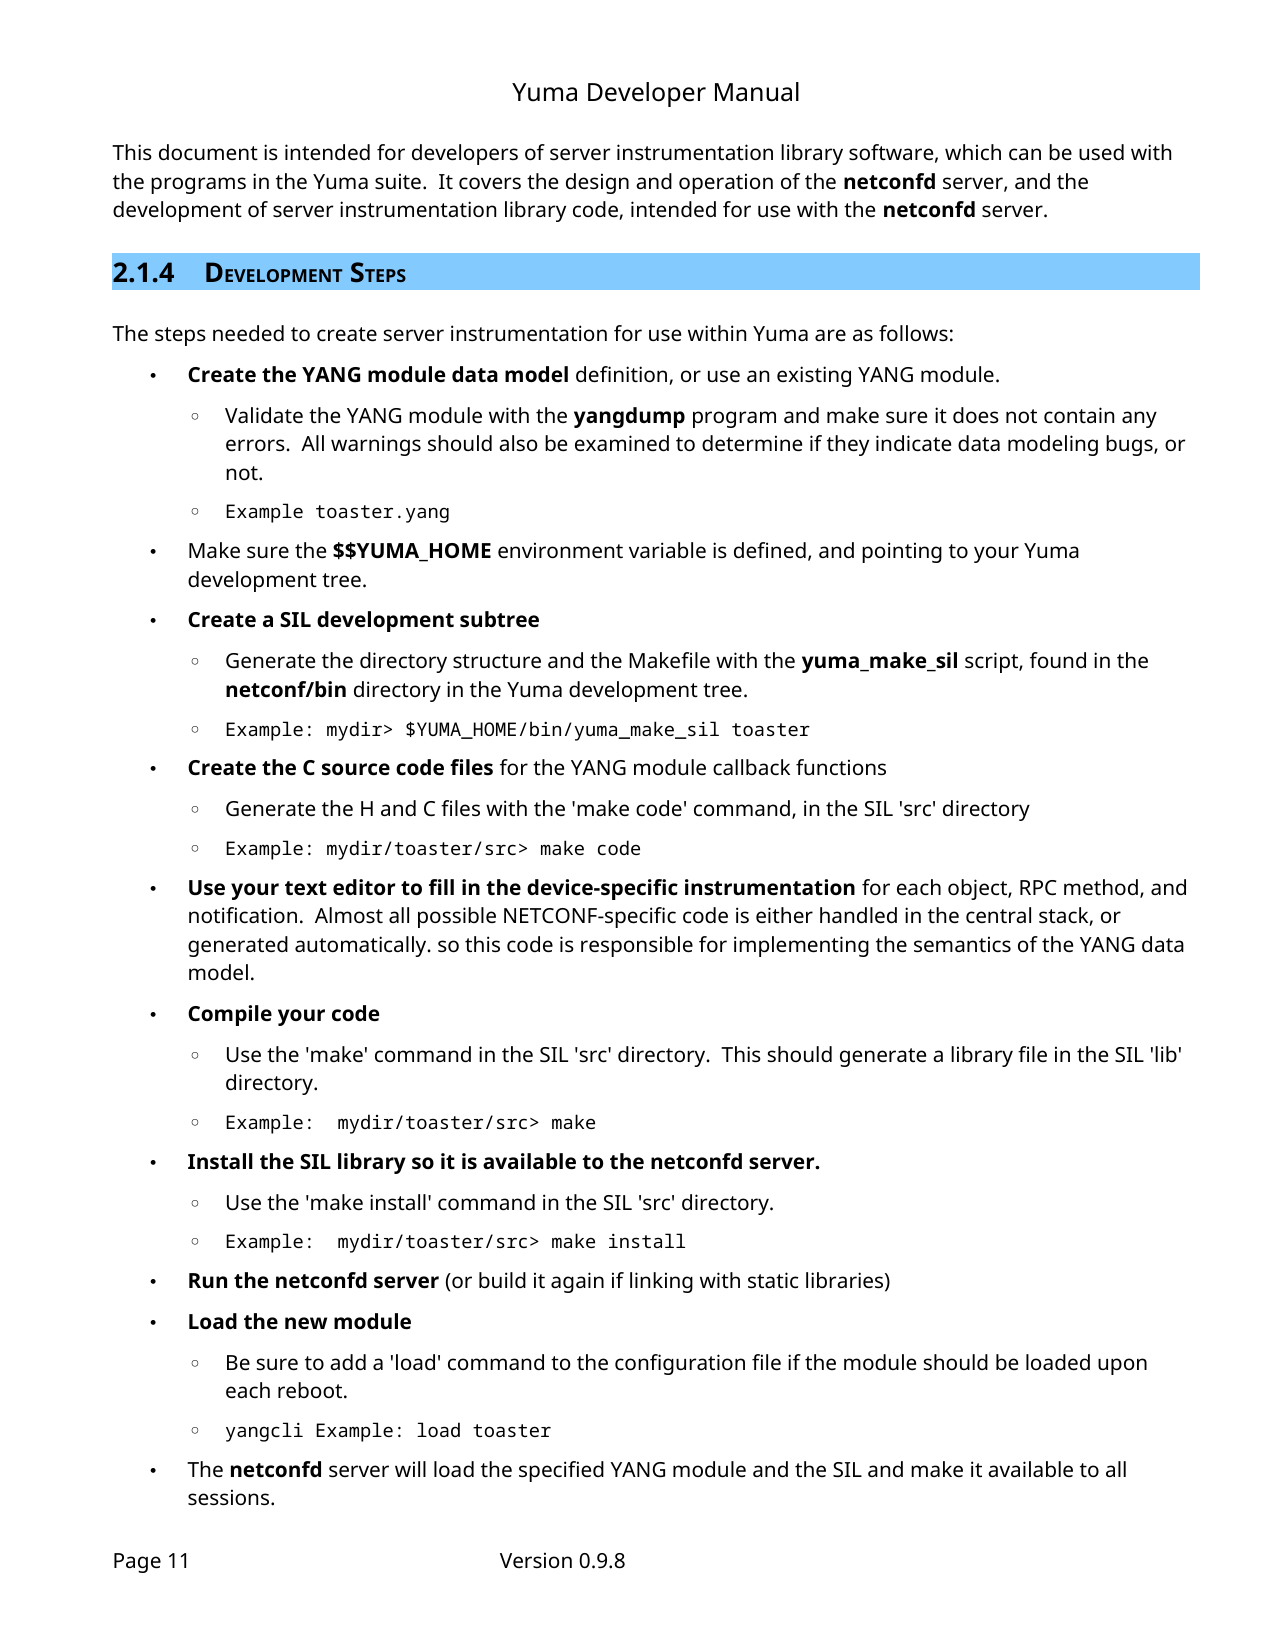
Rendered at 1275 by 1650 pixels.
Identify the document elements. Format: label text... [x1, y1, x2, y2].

list Example: mydir/toaster/src> make code [187, 835, 1200, 861]
list Validate the YANG module with the yangdump program and make sure it does not contain any errors. All warnings should also be examined to determine if they indicate data modeling bugs, or not. [187, 401, 1200, 486]
text This document is intended for developers of server instrumentation library software, which can be used with the programs in the Yuma suite. It covers the design and operation of the netconfd server, and the development of server instrumentation library code, intended for use with the netconfd server. [112, 138, 1200, 224]
text The steps needed to create server instrumentation for use within Yuma are as follows: [112, 319, 1200, 347]
list Example: mydir/toaster/src> make install [187, 1229, 1200, 1254]
list Use the 'make install' command in the SIL 'src' directory. [187, 1188, 1200, 1216]
list Example toaster.yang [187, 499, 1200, 524]
list Create the YANG module data model definition, or use an existing YANG module. [150, 360, 1200, 388]
list Example: mydir/toaster/src> make [187, 1109, 1200, 1135]
list Generate the directory structure and the Makefile with the yuma_make_sil script, found in the netconf/bin directory in the Yuma development tree. [187, 647, 1200, 703]
list Use the 'make' command in the SIL 'src' directory. This should generate a library file in the SIL 'lib' directory. [187, 1040, 1200, 1097]
list The netconfd server will load the specified YANG module and the SIL and make it available to all sessions. [150, 1455, 1200, 1512]
list Install the SIL library so it is available to the netconfd server. [150, 1147, 1200, 1175]
list Use your text editor to fill in the device-specific instrumentation for each object, RPC method, and notification. Almost all possible NETCONF-specific code is either handled in the central stack, or generated automatically. so this code is responsible for implementing the semantics of the YANG data model. [150, 873, 1200, 987]
list Run the netconfd server (or build it again if linking with static libraries) [150, 1266, 1200, 1295]
list Create the C source code files for the YANG module callback functions [150, 753, 1200, 782]
list Load the new module [150, 1307, 1200, 1336]
subtitle Development Steps [112, 253, 1200, 290]
list Example: mydir> $YUMA_HOME/bin/yuma_make_sil toaster [187, 716, 1200, 741]
list Make sure the $$YUMA_HOME environment variable is defined, and pointing to your Yuma development tree. [150, 536, 1200, 593]
list Create a SIL development subtree [150, 606, 1200, 634]
list Generate the H and C files with the 'make code' command, in the SIL 'src' directory [187, 794, 1200, 823]
list Be sure to add a 'load' command to the configuration file if the module should be loaded upon each reboot. [187, 1348, 1200, 1405]
list yangcli Example: load toaster [187, 1417, 1200, 1443]
list Compile your code [150, 999, 1200, 1027]
